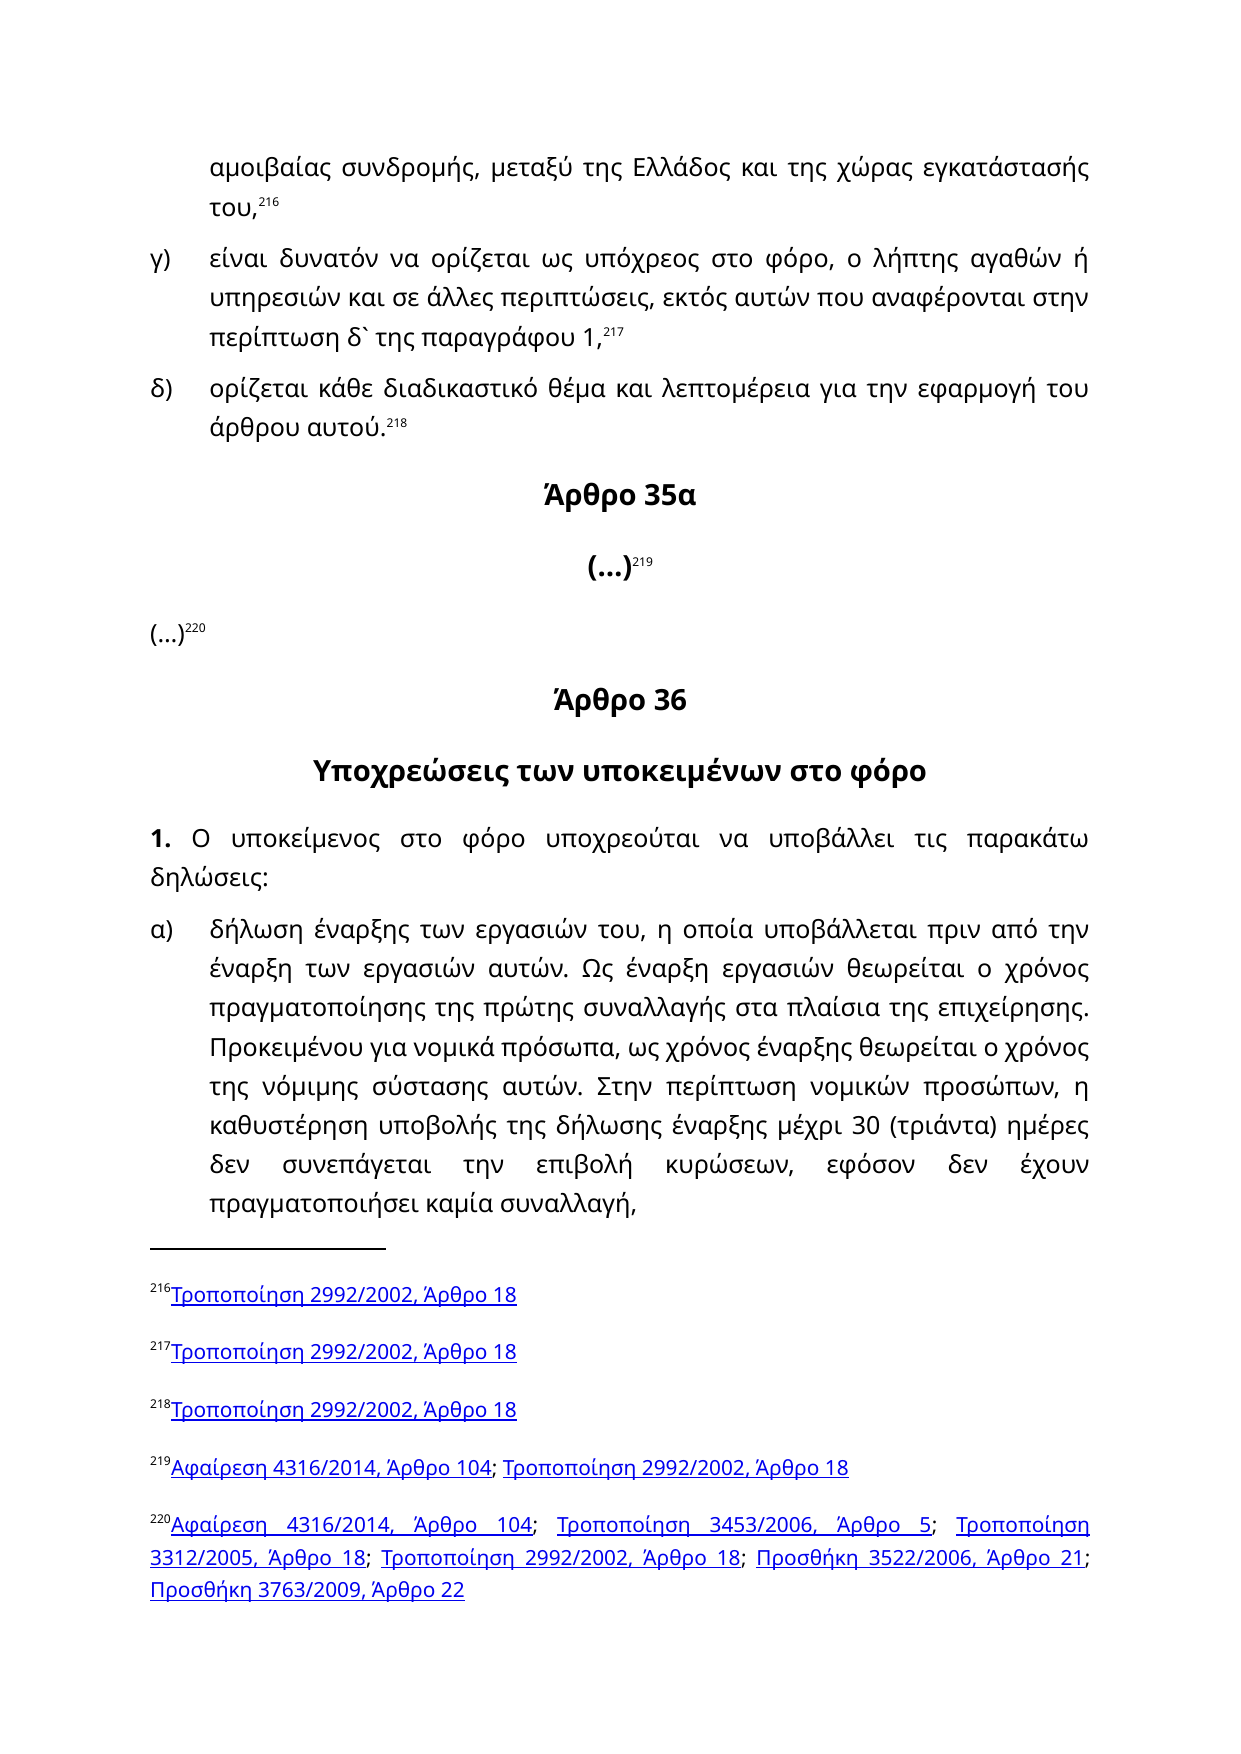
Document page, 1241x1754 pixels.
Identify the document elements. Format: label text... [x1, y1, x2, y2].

text (…) [150, 615, 1090, 649]
text Αφαίρεση 4316/2014, Άρθρο 104; Τροποποίηση 2992/2002, Άρθρο 18 [150, 1453, 1090, 1481]
subtitle Άρθρο 36 [150, 679, 1090, 719]
list δ) ορίζεται κάθε διαδικαστικό θέμα και λεπτομέρεια για την εφαρμογή του άρθρου αυτού. [150, 371, 1090, 444]
subtitle Υποχρεώσεις των υποκειμένων στο φόρο [150, 750, 1090, 790]
text 1. Ο υποκείμενος στο φόρο υποχρεούται να υποβάλλει τις παρακάτω δηλώσεις: [150, 821, 1090, 894]
subtitle (…) [150, 545, 1090, 584]
text Τροποποίηση 2992/2002, Άρθρο 18 [150, 1337, 1090, 1366]
list α) δήλωση έναρξης των εργασιών του, η οποία υποβάλλεται πριν από την έναρξη των εργασιών αυτών. Ως έναρξη εργασιών θεωρείται ο χρόνος πραγματοποίησης της πρώτης συναλλαγής στα πλαίσια της επιχείρησης. Προκειμένου για νομικά πρόσωπα, ως χρόνος έναρξης θεωρείται ο χρόνος της νόμιμης σύστασης αυτών. Στην περίπτωση νομικών προσώπων, η καθυστέρηση υποβολής της δήλωσης έναρξης μέχρι 30 (τριάντα) ημέρες δεν συνεπάγεται την επιβολή κυρώσεων, εφόσον δεν έχουν πραγματοποιήσει καμία συναλλαγή, [150, 912, 1090, 1220]
list γ) είναι δυνατόν να ορίζεται ως υπόχρεος στο φόρο, ο λήπτης αγαθών ή υπηρεσιών και σε άλλες περιπτώσεις, εκτός αυτών που αναφέρονται στην περίπτωση δ` της παραγράφου 1, [150, 241, 1090, 353]
text Τροποποίηση 2992/2002, Άρθρο 18 [150, 1280, 1090, 1308]
text Αφαίρεση 4316/2014, Άρθρο 104; Τροποποίηση 3453/2006, Άρθρο 5; Τροποποίηση 3312/2005, Άρθρο 18; Τροποποίηση 2992/2002, Άρθρο 18; Προσθήκη 3522/2006, Άρθρο 21; Προσθήκη 3763/2009, Άρθρο 22 [150, 1510, 1090, 1604]
list αμοιβαίας συνδρομής, μεταξύ της Ελλάδος και της χώρας εγκατάστασής του, [150, 150, 1090, 223]
subtitle Άρθρο 35α [150, 474, 1090, 514]
text Τροποποίηση 2992/2002, Άρθρο 18 [150, 1395, 1090, 1423]
